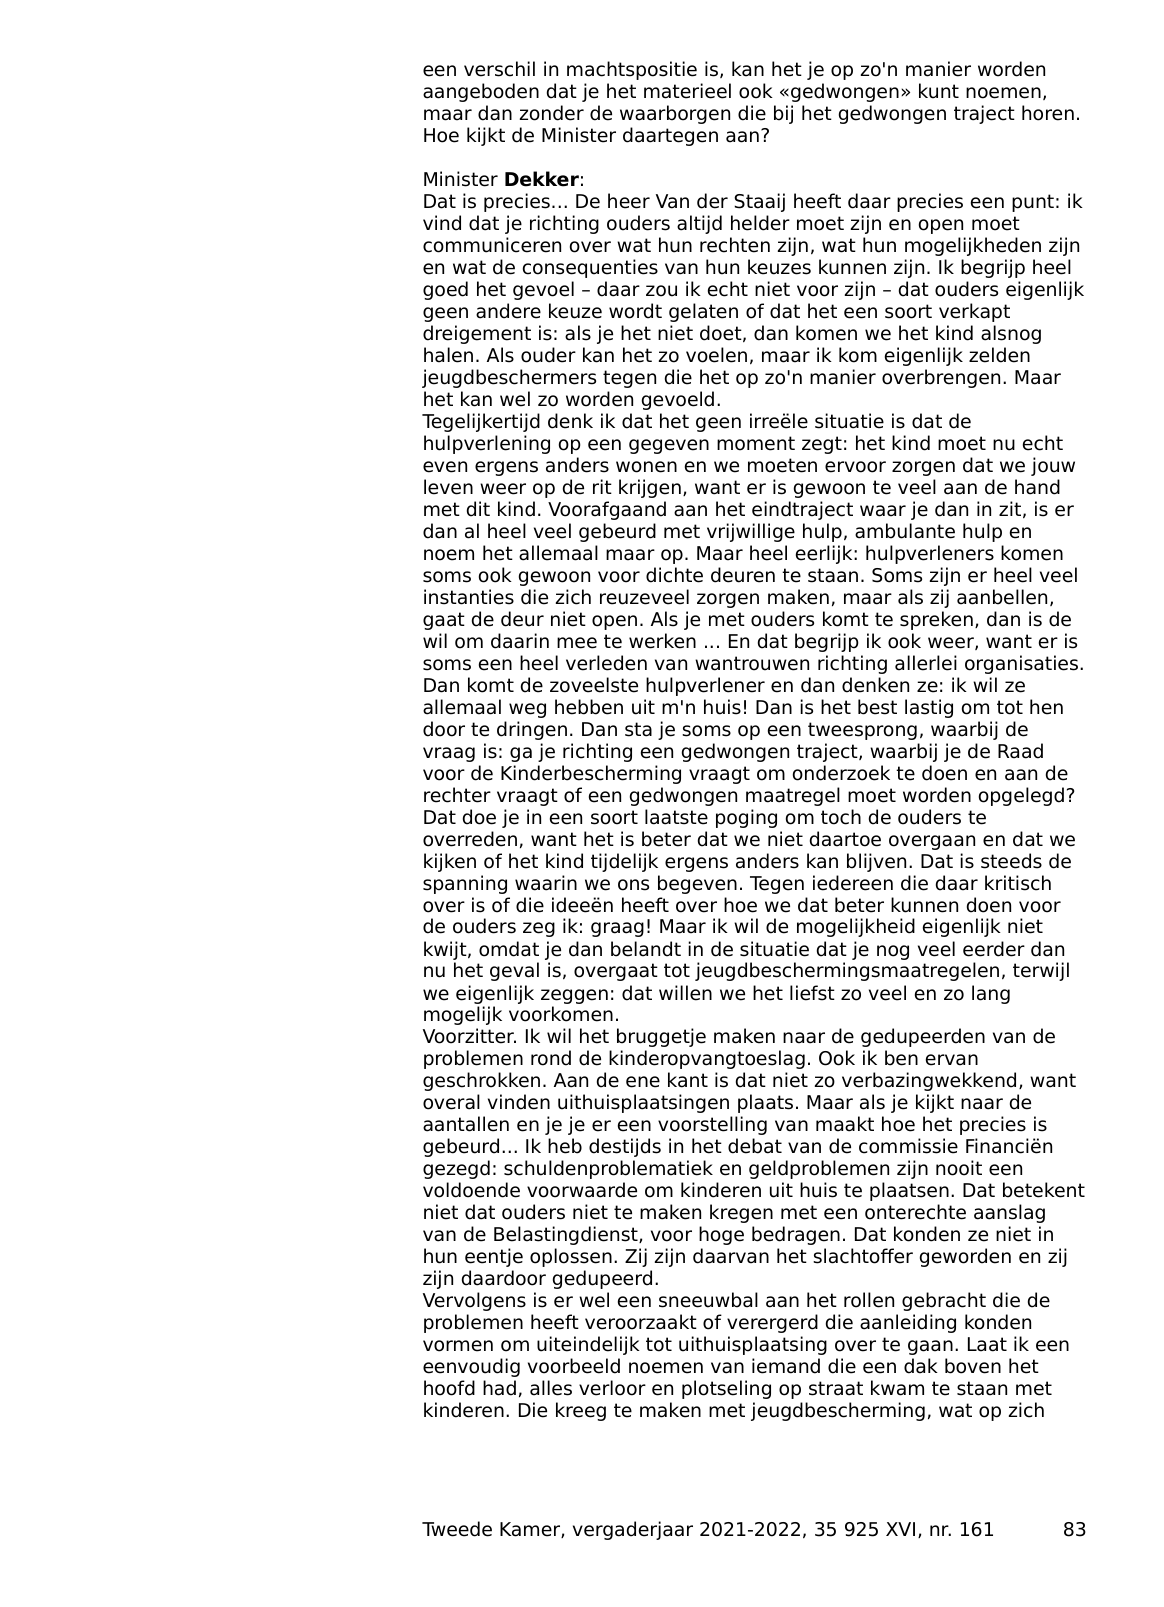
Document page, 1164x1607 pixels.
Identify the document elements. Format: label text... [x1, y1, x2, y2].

text Voorzitter. Ik wil het bruggetje maken naar de gedupeerden van de problemen rond de kinderopvangtoeslag. Ook ik ben ervan geschrokken. Aan de ene kant is dat niet zo verbazingwekkend, want overal vinden uithuisplaatsingen plaats. Maar als je kijkt naar de aantallen en je je er een voorstelling van maakt hoe het precies is gebeurd... Ik heb destijds in het debat van de commissie Financiën gezegd: schuldenproblematiek en geldproblemen zijn nooit een voldoende voorwaarde om kinderen uit huis te plaatsen. Dat betekent niet dat ouders niet te maken kregen met een onterechte aanslag van de Belastingdienst, voor hoge bedragen. Dat konden ze niet in hun eentje oplossen. Zij zijn daarvan het slachtoffer geworden en zij zijn daardoor gedupeerd. [422, 1026, 1087, 1290]
text een verschil in machtspositie is, kan het je op zo'n manier worden aangeboden dat je het materieel ook «gedwongen» kunt noemen, maar dan zonder de waarborgen die bij het gedwongen traject horen. Hoe kijkt de Minister daartegen aan? [422, 59, 1087, 147]
text Minister Dekker: [422, 169, 1087, 191]
text Vervolgens is er wel een sneeuwbal aan het rollen gebracht die de problemen heeft veroorzaakt of verergerd die aanleiding konden vormen om uiteindelijk tot uithuisplaatsing over te gaan. Laat ik een eenvoudig voorbeeld noemen van iemand die een dak boven het hoofd had, alles verloor en plotseling op straat kwam te staan met kinderen. Die kreeg te maken met jeugdbescherming, wat op zich [422, 1290, 1087, 1422]
text Dat is precies... De heer Van der Staaij heeft daar precies een punt: ik vind dat je richting ouders altijd helder moet zijn en open moet communiceren over wat hun rechten zijn, wat hun mogelijkheden zijn en wat de consequenties van hun keuzes kunnen zijn. Ik begrijp heel goed het gevoel – daar zou ik echt niet voor zijn – dat ouders eigenlijk geen andere keuze wordt gelaten of dat het een soort verkapt dreigement is: als je het niet doet, dan komen we het kind alsnog halen. Als ouder kan het zo voelen, maar ik kom eigenlijk zelden jeugdbeschermers tegen die het op zo'n manier overbrengen. Maar het kan wel zo worden gevoeld. [422, 191, 1087, 411]
text Tegelijkertijd denk ik dat het geen irreële situatie is dat de hulpverlening op een gegeven moment zegt: het kind moet nu echt even ergens anders wonen en we moeten ervoor zorgen dat we jouw leven weer op de rit krijgen, want er is gewoon te veel aan de hand met dit kind. Voorafgaand aan het eindtraject waar je dan in zit, is er dan al heel veel gebeurd met vrijwillige hulp, ambulante hulp en noem het allemaal maar op. Maar heel eerlijk: hulpverleners komen soms ook gewoon voor dichte deuren te staan. Soms zijn er heel veel instanties die zich reuzeveel zorgen maken, maar als zij aanbellen, gaat de deur niet open. Als je met ouders komt te spreken, dan is de wil om daarin mee te werken ... En dat begrijp ik ook weer, want er is soms een heel verleden van wantrouwen richting allerlei organisaties. Dan komt de zoveelste hulpverlener en dan denken ze: ik wil ze allemaal weg hebben uit m'n huis! Dan is het best lastig om tot hen door te dringen. Dan sta je soms op een tweesprong, waarbij de vraag is: ga je richting een gedwongen traject, waarbij je de Raad voor de Kinderbescherming vraagt om onderzoek te doen en aan de rechter vraagt of een gedwongen maatregel moet worden opgelegd? Dat doe je in een soort laatste poging om toch de ouders te overreden, want het is beter dat we niet daartoe overgaan en dat we kijken of het kind tijdelijk ergens anders kan blijven. Dat is steeds de spanning waarin we ons begeven. Tegen iedereen die daar kritisch over is of die ideeën heeft over hoe we dat beter kunnen doen voor de ouders zeg ik: graag! Maar ik wil de mogelijkheid eigenlijk niet kwijt, omdat je dan belandt in de situatie dat je nog veel eerder dan nu het geval is, overgaat tot jeugdbeschermingsmaatregelen, terwijl we eigenlijk zeggen: dat willen we het liefst zo veel en zo lang mogelijk voorkomen. [422, 411, 1087, 1026]
